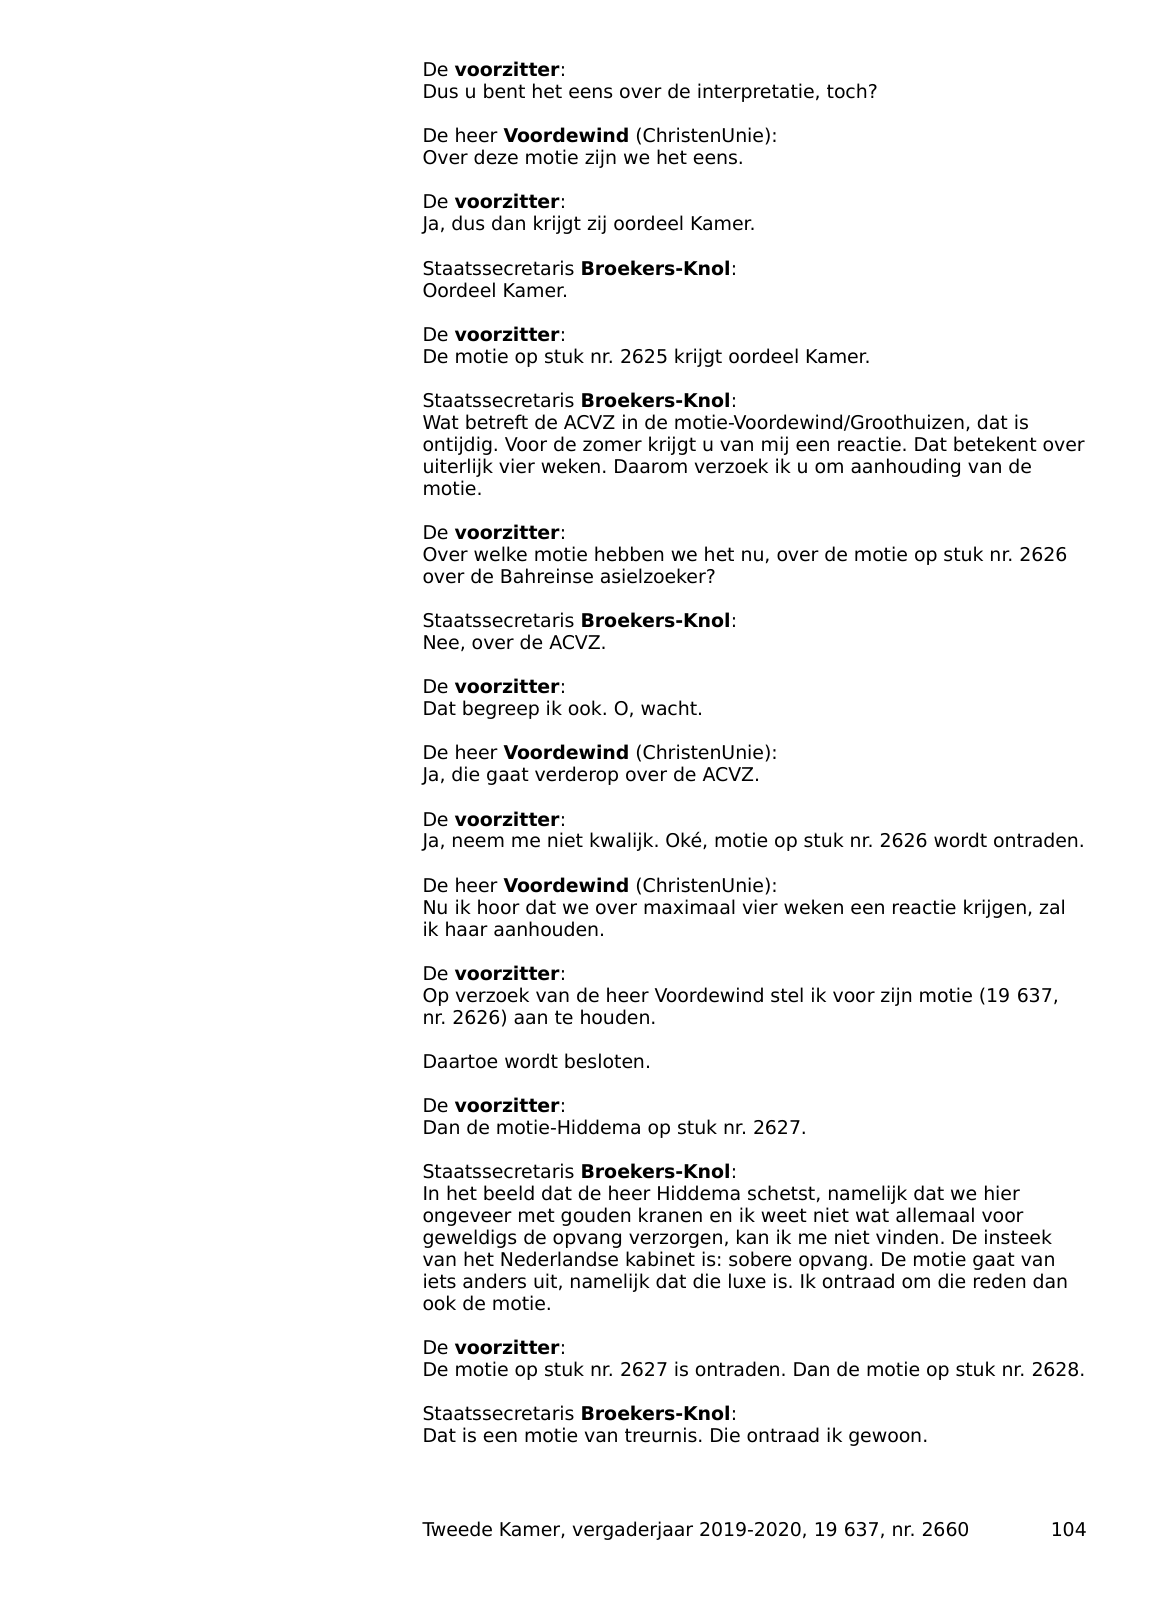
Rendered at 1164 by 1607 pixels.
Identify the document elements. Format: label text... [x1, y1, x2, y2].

text De voorzitter: [422, 324, 1087, 346]
text Staatssecretaris Broekers-Knol: [422, 1161, 1087, 1183]
text Wat betreft de ACVZ in de motie-Voordewind/Groothuizen, dat is ontijdig. Voor de zomer krijgt u van mij een reactie. Dat betekent over uiterlijk vier weken. Daarom verzoek ik u om aanhouding van de motie. [422, 412, 1087, 500]
text Op verzoek van de heer Voordewind stel ik voor zijn motie (19 637, nr. 2626) aan te houden. [422, 985, 1087, 1029]
text Daartoe wordt besloten. [422, 1051, 1087, 1073]
text De heer Voordewind (ChristenUnie): [422, 874, 1087, 897]
text Staatssecretaris Broekers-Knol: [422, 1403, 1087, 1425]
text De heer Voordewind (ChristenUnie): [422, 742, 1087, 764]
text Nu ik hoor dat we over maximaal vier weken een reactie krijgen, zal ik haar aanhouden. [422, 897, 1087, 941]
text De voorzitter: [422, 676, 1087, 698]
text Staatssecretaris Broekers-Knol: [422, 390, 1087, 412]
text Dat is een motie van treurnis. Die ontraad ik gewoon. [422, 1425, 1087, 1447]
text De motie op stuk nr. 2627 is ontraden. Dan de motie op stuk nr. 2628. [422, 1359, 1087, 1381]
text De voorzitter: [422, 1095, 1087, 1117]
text De voorzitter: [422, 191, 1087, 213]
text Staatssecretaris Broekers-Knol: [422, 610, 1087, 632]
text Nee, over de ACVZ. [422, 632, 1087, 654]
text Over welke motie hebben we het nu, over de motie op stuk nr. 2626 over de Bahreinse asielzoeker? [422, 544, 1087, 588]
text De heer Voordewind (ChristenUnie): [422, 125, 1087, 147]
text In het beeld dat de heer Hiddema schetst, namelijk dat we hier ongeveer met gouden kranen en ik weet niet wat allemaal voor geweldigs de opvang verzorgen, kan ik me niet vinden. De insteek van het Nederlandse kabinet is: sobere opvang. De motie gaat van iets anders uit, namelijk dat die luxe is. Ik ontraad om die reden dan ook de motie. [422, 1183, 1087, 1315]
text De voorzitter: [422, 808, 1087, 830]
text Oordeel Kamer. [422, 279, 1087, 301]
text De voorzitter: [422, 59, 1087, 81]
text De voorzitter: [422, 963, 1087, 985]
text De voorzitter: [422, 522, 1087, 544]
text Over deze motie zijn we het eens. [422, 147, 1087, 169]
text Dan de motie-Hiddema op stuk nr. 2627. [422, 1117, 1087, 1139]
text De motie op stuk nr. 2625 krijgt oordeel Kamer. [422, 346, 1087, 368]
text Ja, die gaat verderop over de ACVZ. [422, 764, 1087, 786]
text Ja, dus dan krijgt zij oordeel Kamer. [422, 213, 1087, 235]
text Ja, neem me niet kwalijk. Oké, motie op stuk nr. 2626 wordt ontraden. [422, 830, 1087, 852]
text De voorzitter: [422, 1337, 1087, 1359]
text Dus u bent het eens over de interpretatie, toch? [422, 81, 1087, 103]
text Staatssecretaris Broekers-Knol: [422, 257, 1087, 279]
text Dat begreep ik ook. O, wacht. [422, 698, 1087, 720]
